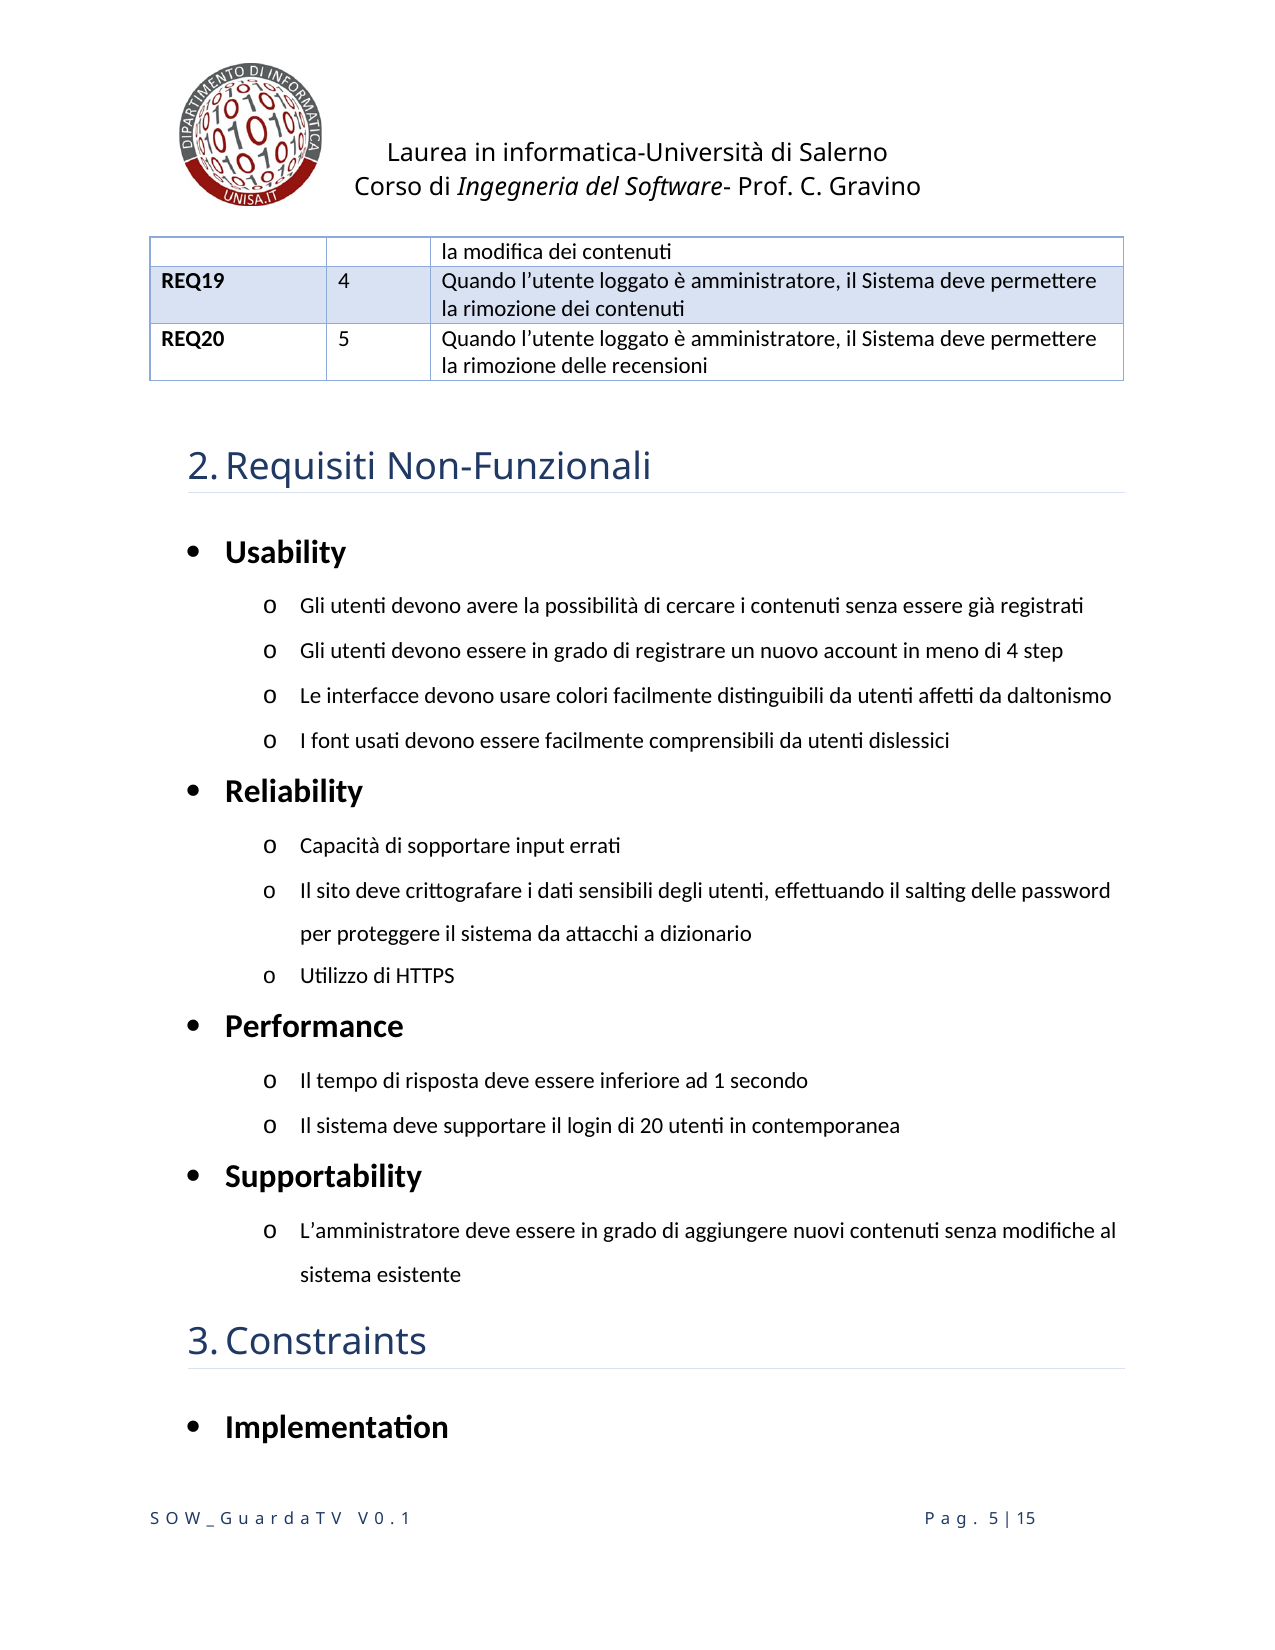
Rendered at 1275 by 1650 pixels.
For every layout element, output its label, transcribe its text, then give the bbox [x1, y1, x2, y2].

list Le interfacce devono usare colori facilmente distinguibili da utenti affetti da daltonismo [262, 681, 1125, 711]
table_cell 4 [327, 267, 430, 323]
table_cell 5 [327, 324, 430, 380]
list Reliability [187, 770, 1125, 811]
list Gli utenti devono avere la possibilità di cercare i contenuti senza essere già registrati [262, 592, 1125, 621]
list Implementation [187, 1406, 1125, 1447]
list Supportability [187, 1155, 1125, 1196]
list Capacità di sopportare input errati [262, 831, 1125, 861]
list I font usati devono essere facilmente comprensibili da utenti dislessici [262, 726, 1125, 756]
list Gli utenti devono essere in grado di registrare un nuovo account in meno di 4 step [262, 636, 1125, 666]
table_cell la modifica dei contenuti [431, 238, 1123, 266]
table_cell [327, 238, 430, 266]
table_cell [151, 238, 326, 266]
table_cell REQ19 [151, 267, 326, 323]
list Il sito deve crittografare i dati sensibili degli utenti, effettuando il salting delle password per proteggere il sistema da attacchi a dizionario [262, 876, 1125, 947]
list Requisiti Non-Funzionali [187, 439, 1125, 493]
list Constraints [187, 1315, 1125, 1368]
list Usability [187, 531, 1125, 571]
table_cell Quando l’utente loggato è amministratore, il Sistema deve permettere la rimozione dei contenuti [431, 267, 1123, 323]
table_cell Quando l’utente loggato è amministratore, il Sistema deve permettere la rimozione delle recensioni [431, 324, 1123, 380]
list L’amministratore deve essere in grado di aggiungere nuovi contenuti senza modifiche al sistema esistente [262, 1216, 1125, 1288]
list Il tempo di risposta deve essere inferiore ad 1 secondo [262, 1066, 1125, 1096]
list Performance [187, 1005, 1125, 1046]
list Utilizzo di HTTPS [262, 961, 1125, 990]
list Il sistema deve supportare il login di 20 utenti in contemporanea [262, 1111, 1125, 1141]
table_cell REQ20 [151, 324, 326, 380]
